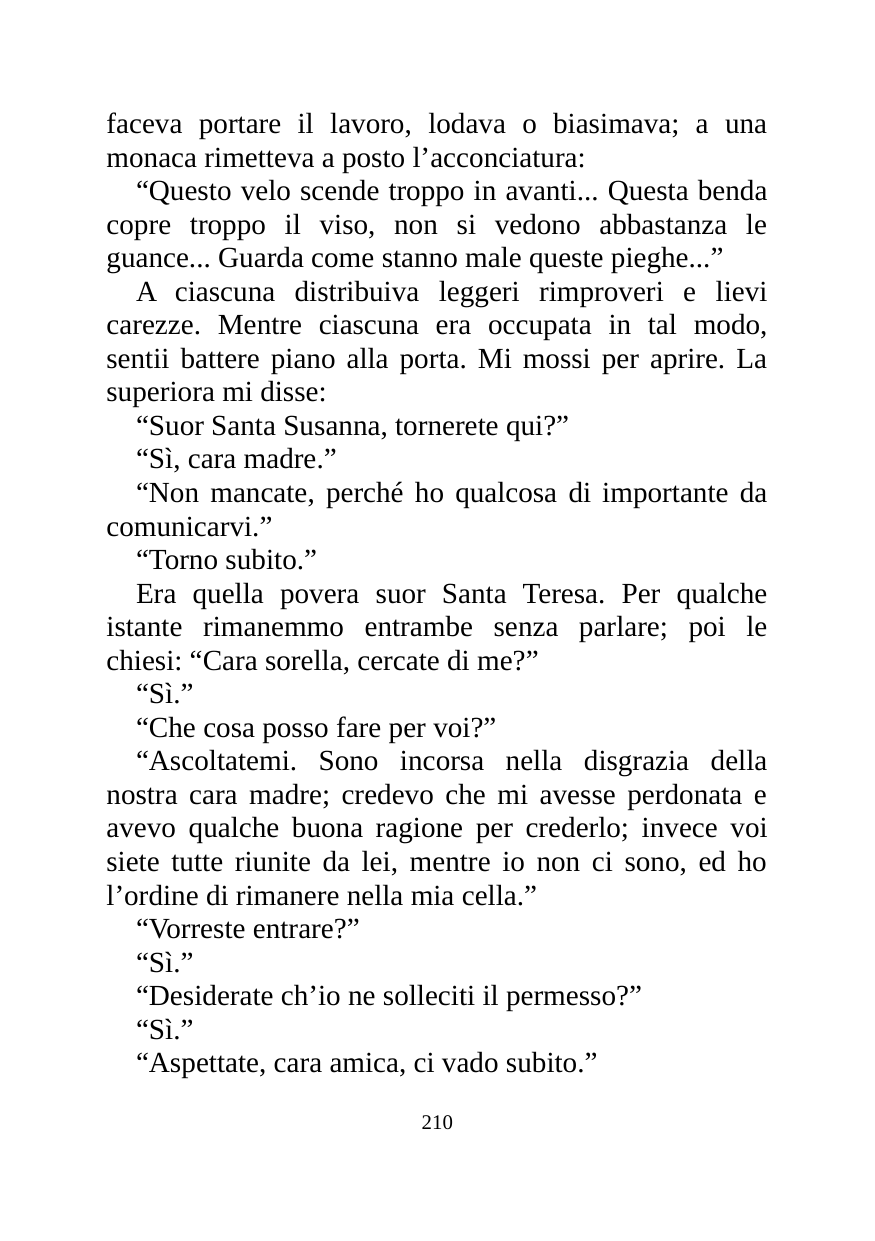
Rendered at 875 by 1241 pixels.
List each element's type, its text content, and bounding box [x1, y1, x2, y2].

text “Che cosa posso fare per voi?” [106, 710, 768, 743]
text “Non mancate, perché ho qualcosa di importante da comunicarvi.” [106, 475, 768, 542]
text “Vorreste entrare?” [106, 911, 768, 945]
text “Aspettate, cara amica, ci vado subito.” [106, 1045, 768, 1079]
text “Suor Santa Susanna, tornerete qui?” [106, 408, 768, 442]
text “Sì.” [106, 1012, 768, 1045]
text “Sì.” [106, 676, 768, 710]
text “Sì, cara madre.” [106, 442, 768, 475]
text A ciascuna distribuiva leggeri rimproveri e lievi carezze. Mentre ciascuna era occupata in tal modo, sentii battere piano alla porta. Mi mossi per aprire. La superiora mi disse: [106, 274, 768, 408]
text faceva portare il lavoro, lodava o biasimava; a una monaca rimetteva a posto l’acconciatura: [106, 106, 768, 173]
text “Sì.” [106, 945, 768, 978]
text Era quella povera suor Santa Teresa. Per qualche istante rimanemmo entrambe senza parlare; poi le chiesi: “Cara sorella, cercate di me?” [106, 576, 768, 676]
text “Torno subito.” [106, 542, 768, 576]
text “Questo velo scende troppo in avanti... Questa benda copre troppo il viso, non si vedono abbastanza le guance... Guarda come stanno male queste pieghe...” [106, 173, 768, 274]
text “Ascoltatemi. Sono incorsa nella disgrazia della nostra cara madre; credevo che mi avesse perdonata e avevo qualche buona ragione per crederlo; invece voi siete tutte riunite da lei, mentre io non ci sono, ed ho l’ordine di rimanere nella mia cella.” [106, 743, 768, 911]
text “Desiderate ch’io ne solleciti il permesso?” [106, 978, 768, 1012]
